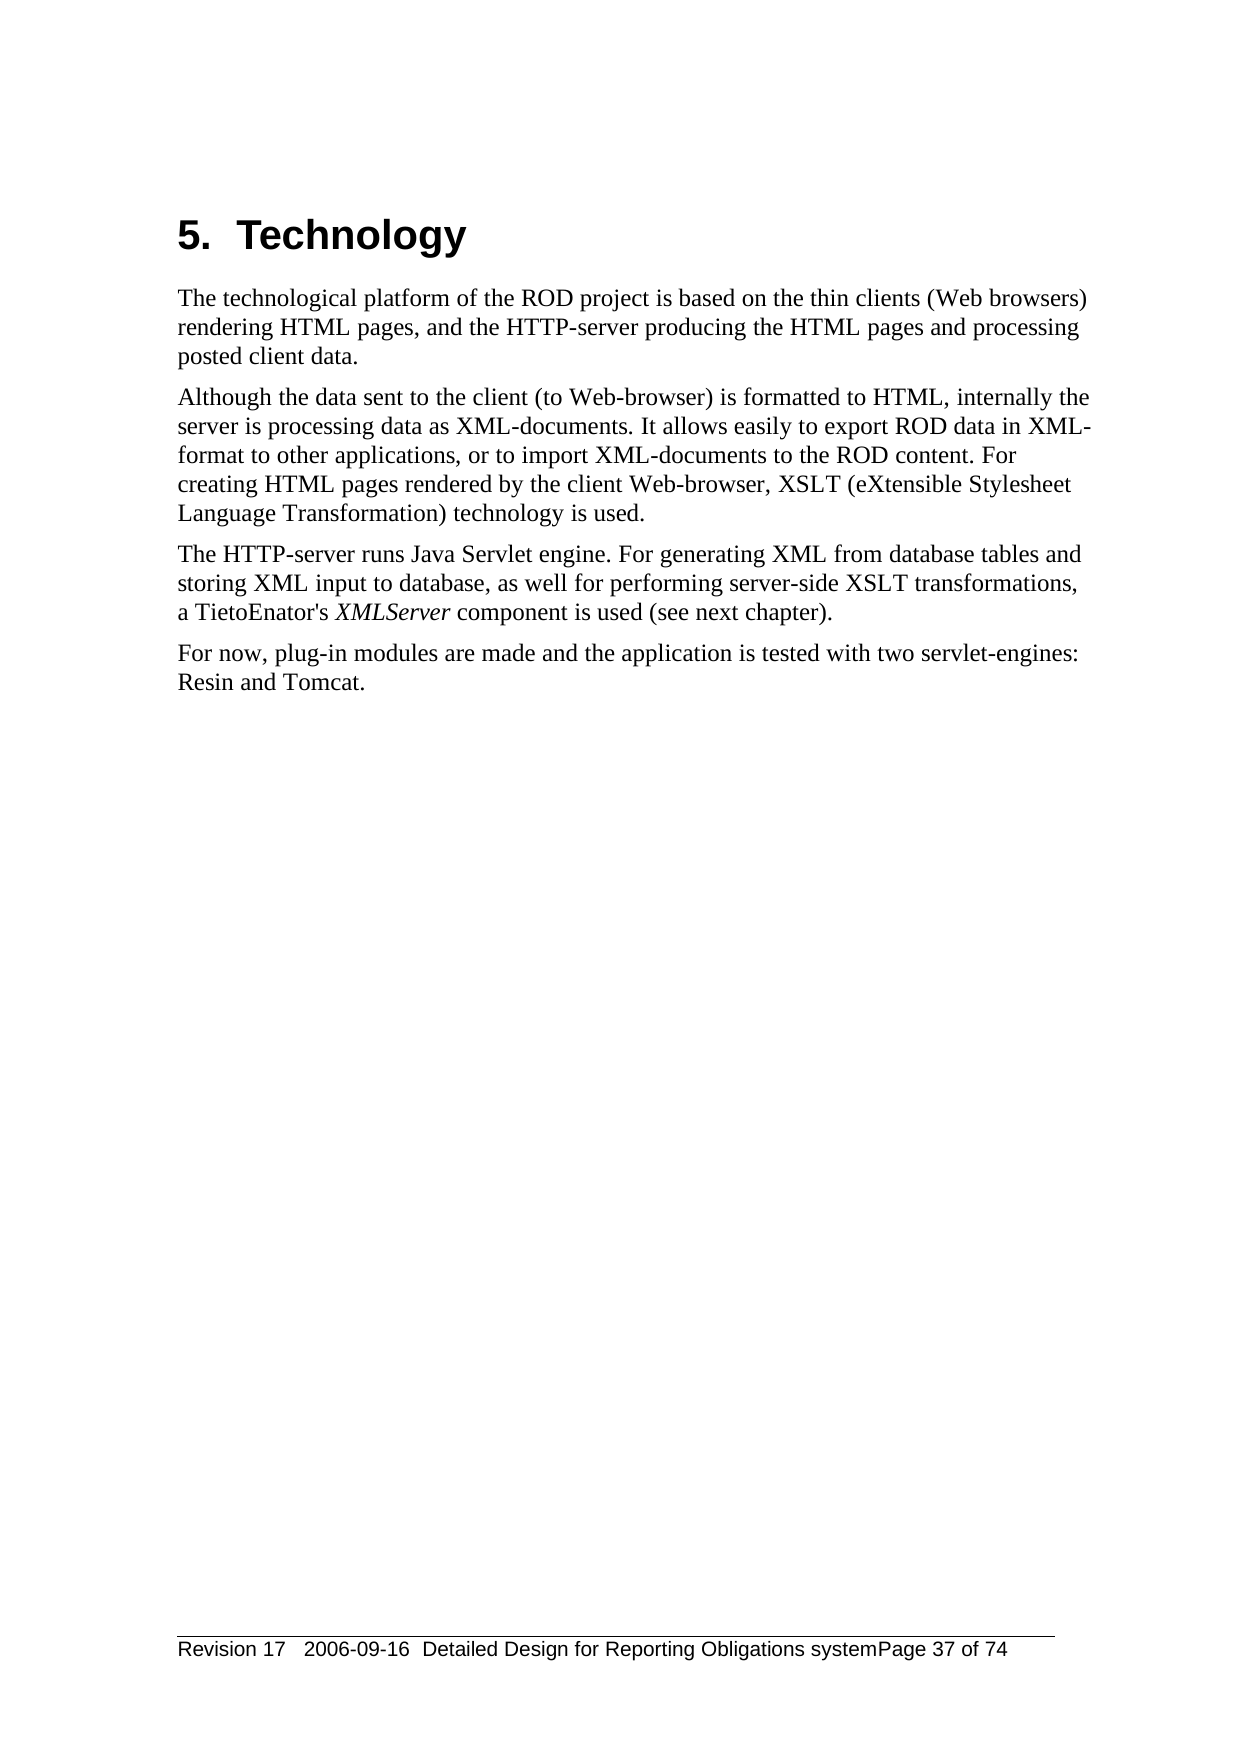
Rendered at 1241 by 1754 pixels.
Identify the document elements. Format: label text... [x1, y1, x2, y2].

text For now, plug-in modules are made and the application is tested with two servlet-engines: Resin and Tomcat. [177, 638, 1092, 696]
text Although the data sent to the client (to Web-browser) is formatted to HTML, internally the server is processing data as XML-documents. It allows easily to export ROD data in XML-format to other applications, or to import XML-documents to the ROD content. For creating HTML pages rendered by the client Web-browser, XSLT (eXtensible Stylesheet Language Transformation) technology is used. [177, 382, 1092, 527]
text The HTTP-server runs Java Servlet engine. For generating XML from database tables and storing XML input to database, as well for performing server-side XSLT transformations, a TietoEnator's XMLServer component is used (see next chapter). [177, 539, 1092, 626]
subtitle Technology [177, 210, 1092, 258]
text The technological platform of the ROD project is based on the thin clients (Web browsers) rendering HTML pages, and the HTTP-server producing the HTML pages and processing posted client data. [177, 283, 1092, 370]
